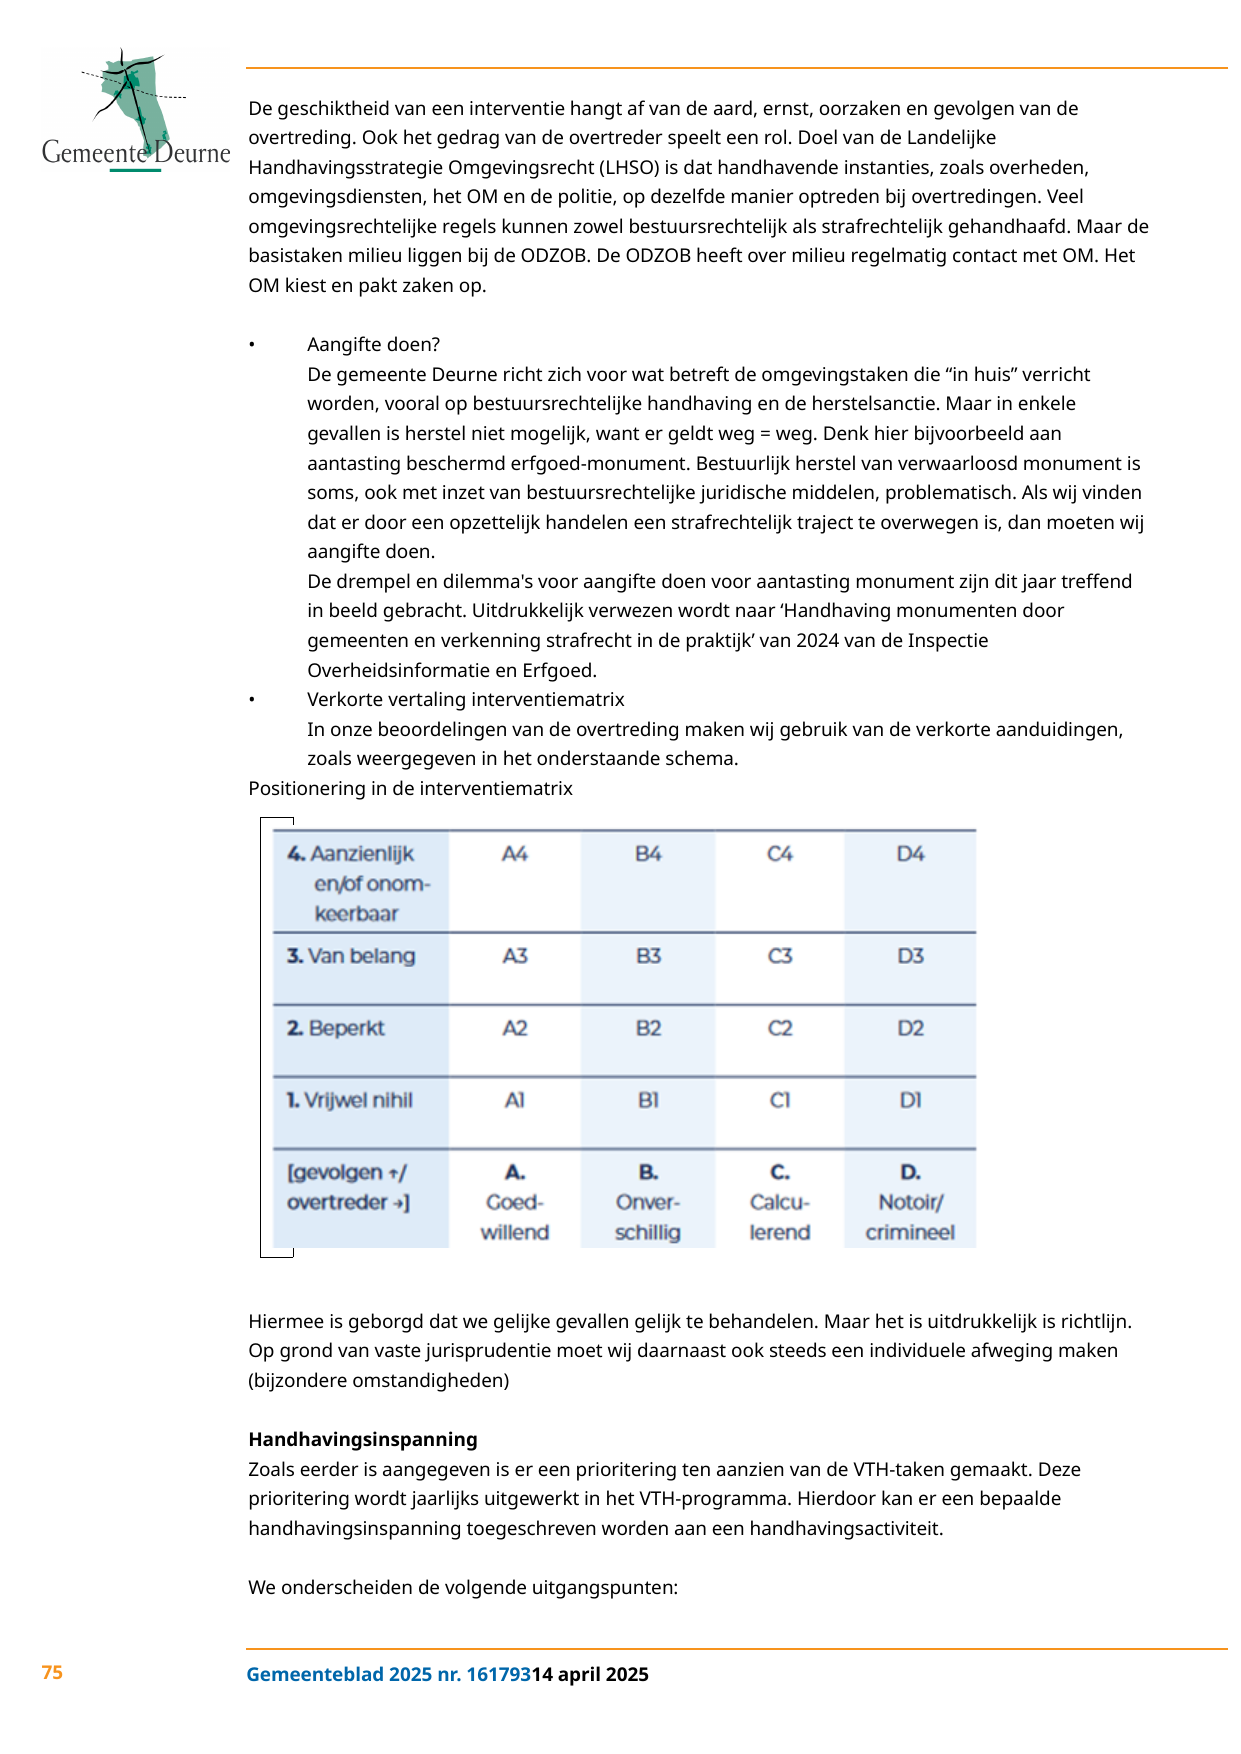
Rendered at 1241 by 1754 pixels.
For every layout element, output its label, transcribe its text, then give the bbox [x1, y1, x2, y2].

text De geschiktheid van een interventie hangt af van de aard, ernst, oorzaken en gevolgen van de overtreding. Ook het gedrag van de overtreder speelt een rol. Doel van de Landelijke Handhavingsstrategie Omgevingsrecht (LHSO) is dat handhavende instanties, zoals overheden, omgevingsdiensten, het OM en de politie, op dezelfde manier optreden bij overtredingen. Veel omgevingsrechtelijke regels kunnen zowel bestuursrechtelijk als strafrechtelijk gehandhaafd. Maar de basistaken milieu liggen bij de ODZOB. De ODZOB heeft over milieu regelmatig contact met OM. Het OM kiest en pakt zaken op. [248, 95, 1152, 298]
picture [41, 47, 231, 172]
list De gemeente Deurne richt zich voor wat betreft de omgevingstaken die “in huis” verricht worden, vooral op bestuursrechtelijke handhaving en de herstelsanctie. Maar in enkele gevallen is herstel niet mogelijk, want er geldt weg = weg. Denk hier bijvoorbeeld aan aantasting beschermd erfgoed-monument. Bestuurlijk herstel van verwaarloosd monument is soms, ook met inzet van bestuursrechtelijke juridische middelen, problematisch. Als wij vinden dat er door een opzettelijk handelen een strafrechtelijk traject te overwegen is, dan moeten wij aangifte doen. [248, 361, 1152, 564]
list Verkorte vertaling interventiematrix [248, 686, 1152, 712]
picture [268, 825, 978, 1248]
list De drempel en dilemma's voor aangifte doen voor aantasting monument zijn dit jaar treffend in beeld gebracht. Uitdrukkelijk verwezen wordt naar ‘Handhaving monumenten door gemeenten en verkenning strafrecht in de praktijk’ van 2024 van de Inspectie Overheidsinformatie en Erfgoed. [248, 568, 1152, 683]
text Zoals eerder is aangegeven is er een prioritering ten aanzien van de VTH-taken gemaakt. Deze prioritering wordt jaarlijks uitgewerkt in het VTH-programma. Hierdoor kan er een bepaalde handhavingsinspanning toegeschreven worden aan een handhavingsactiviteit. [248, 1456, 1152, 1541]
text We onderscheiden de volgende uitgangspunten: [248, 1574, 1152, 1600]
text Handhavingsinspanning [248, 1426, 1152, 1452]
text Hiermee is geborgd dat we gelijke gevallen gelijk te behandelen. Maar het is uitdrukkelijk is richtlijn. Op grond van vaste jurisprudentie moet wij daarnaast ook steeds een individuele afweging maken (bijzondere omstandigheden) [248, 1308, 1152, 1393]
list In onze beoordelingen van de overtreding maken wij gebruik van de verkorte aanduidingen, zoals weergegeven in het onderstaande schema. [248, 716, 1152, 771]
text Positionering in de interventiematrix [248, 775, 1152, 801]
list Aangifte doen? [248, 331, 1152, 357]
